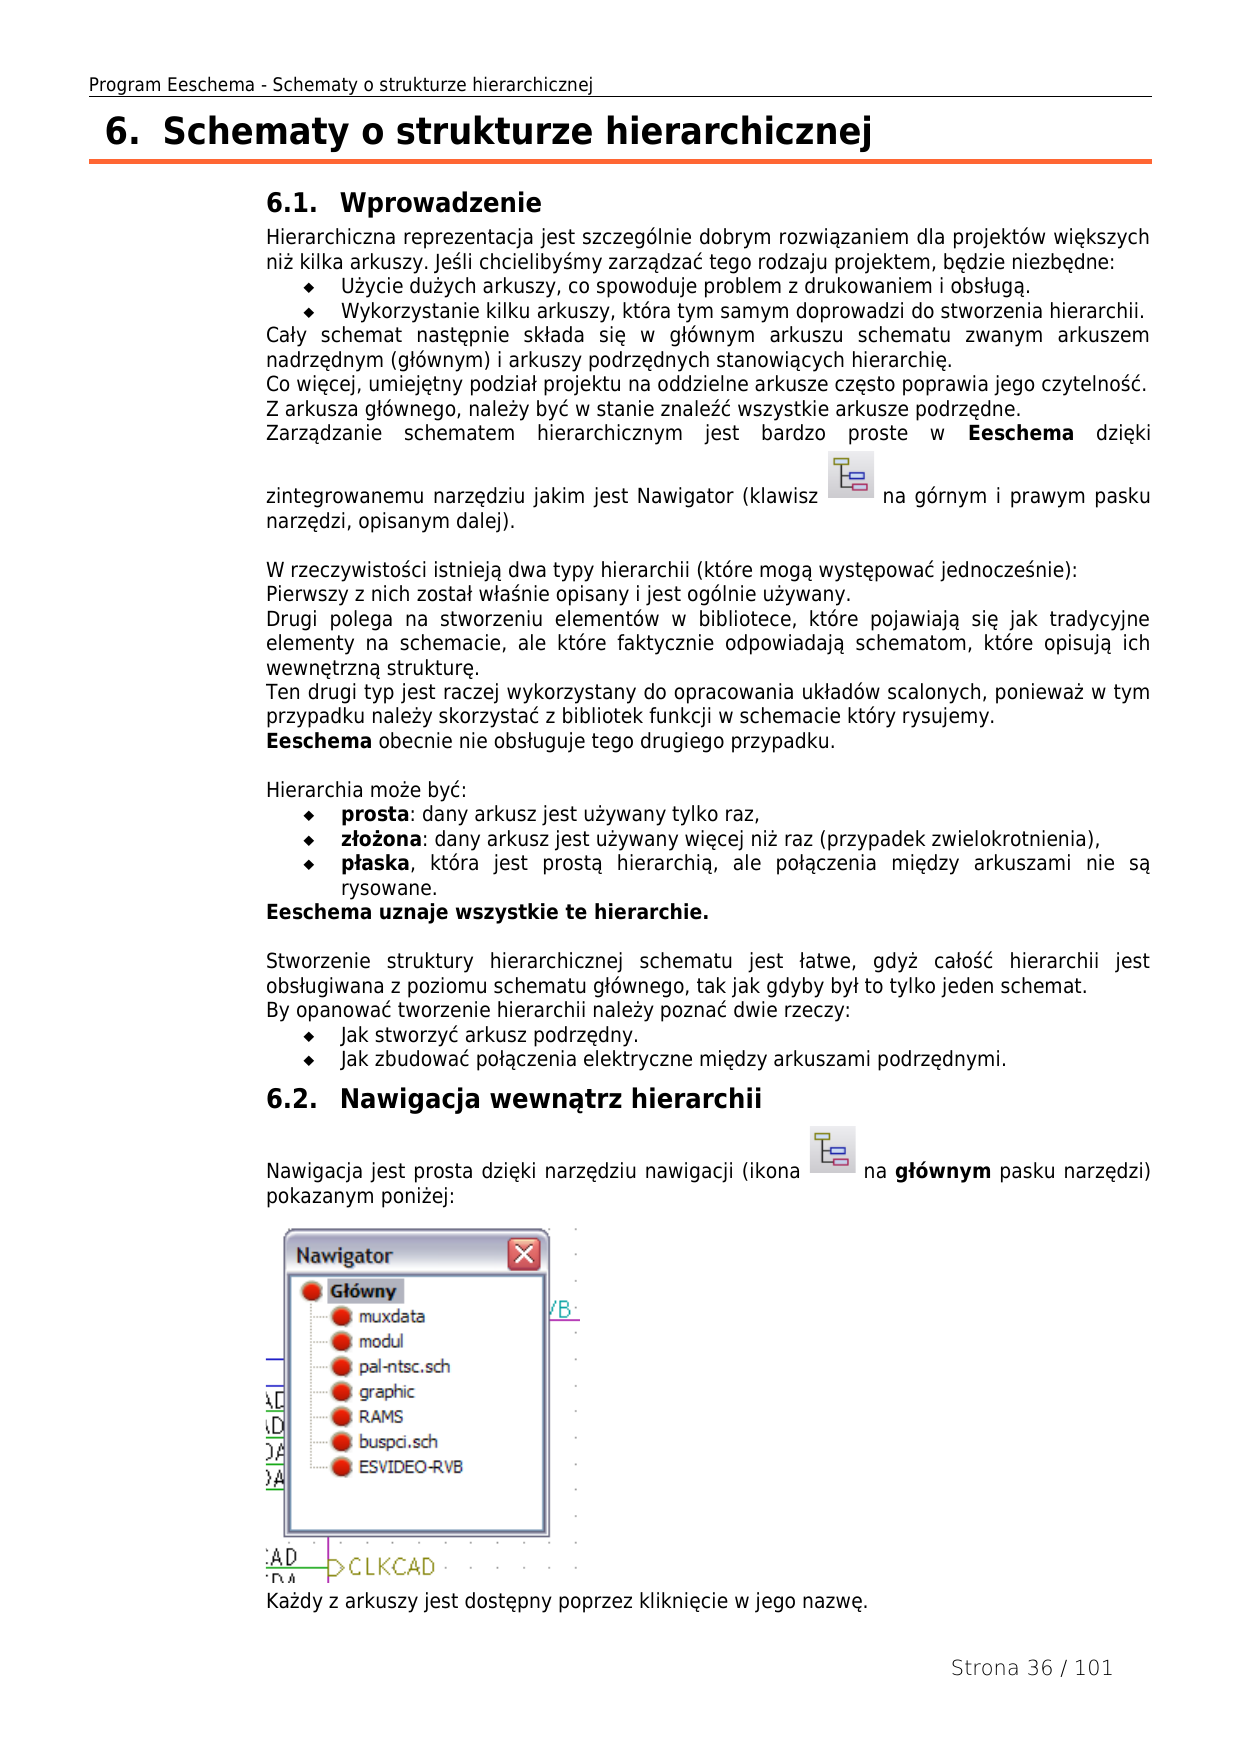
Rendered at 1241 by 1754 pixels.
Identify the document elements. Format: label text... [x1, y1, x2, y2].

text Co więcej, umiejętny podział projektu na oddzielne arkusze często poprawia jego czytelność. [266, 372, 1152, 397]
text Stworzenie struktury hierarchicznej schematu jest łatwe, gdyż całość hierarchii jest obsługiwana z poziomu schematu głównego, tak jak gdyby był to tylko jeden schemat. [266, 949, 1152, 998]
picture [809, 1126, 856, 1173]
list płaska, która jest prostą hierarchią, ale połączenia między arkuszami nie są rysowane. [303, 851, 1152, 900]
text Drugi polega na stworzeniu elementów w bibliotece, które pojawiają się jak tradycyjne elementy na schemacie, ale które faktycznie odpowiadają schematom, które opisują ich wewnętrzną strukturę. [266, 606, 1152, 680]
list prosta: dany arkusz jest używany tylko raz, [303, 802, 1152, 827]
picture [828, 451, 875, 498]
text Cały schemat następnie składa się w głównym arkuszu schematu zwanym arkuszem nadrzędnym (głównym) i arkuszy podrzędnych stanowiących hierarchię. [266, 323, 1152, 372]
text Eeschema uznaje wszystkie te hierarchie. [266, 900, 1152, 925]
list Wykorzystanie kilku arkuszy, która tym samym doprowadzi do stworzenia hierarchii. [303, 299, 1152, 323]
picture [265, 1214, 580, 1583]
text W rzeczywistości istnieją dwa typy hierarchii (które mogą występować jednocześnie): [266, 557, 1152, 582]
text Z arkusza głównego, należy być w stanie znaleźć wszystkie arkusze podrzędne. [266, 397, 1152, 421]
list Jak zbudować połączenia elektryczne między arkuszami podrzędnymi. [303, 1047, 1152, 1072]
list złożona: dany arkusz jest używany więcej niż raz (przypadek zwielokrotnienia), [303, 827, 1152, 851]
list Jak stworzyć arkusz podrzędny. [303, 1023, 1152, 1047]
text By opanować tworzenie hierarchii należy poznać dwie rzeczy: [266, 998, 1152, 1023]
text Zarządzanie schematem hierarchicznym jest bardzo proste w Eeschema dzięki zintegrowanemu narzędziu jakim jest Nawigator (klawisz na górnym i prawym pasku narzędzi, opisanym dalej). [266, 421, 1152, 533]
list Użycie dużych arkuszy, co spowoduje problem z drukowaniem i obsługą. [303, 274, 1152, 299]
subtitle Nawigacja wewnątrz hierarchii [266, 1083, 1152, 1115]
text Hierarchia może być: [266, 778, 1152, 802]
text Pierwszy z nich został właśnie opisany i jest ogólnie używany. [266, 582, 1152, 606]
text Każdy z arkuszy jest dostępny poprzez kliknięcie w jego nazwę. [266, 1588, 1152, 1613]
text Nawigacja jest prosta dzięki narzędziu nawigacji (ikona na głównym pasku narzędzi) pokazanym poniżej: [266, 1121, 1152, 1208]
text Eeschema obecnie nie obsługuje tego drugiego przypadku. [266, 729, 1152, 753]
subtitle Schematy o strukturze hierarchicznej [88, 103, 1152, 164]
subtitle Wprowadzenie [266, 188, 1152, 219]
text Hierarchiczna reprezentacja jest szczególnie dobrym rozwiązaniem dla projektów większych niż kilka arkuszy. Jeśli chcielibyśmy zarządzać tego rodzaju projektem, będzie niezbędne: [266, 225, 1152, 274]
text Ten drugi typ jest raczej wykorzystany do opracowania układów scalonych, ponieważ w tym przypadku należy skorzystać z bibliotek funkcji w schemacie który rysujemy. [266, 680, 1152, 729]
